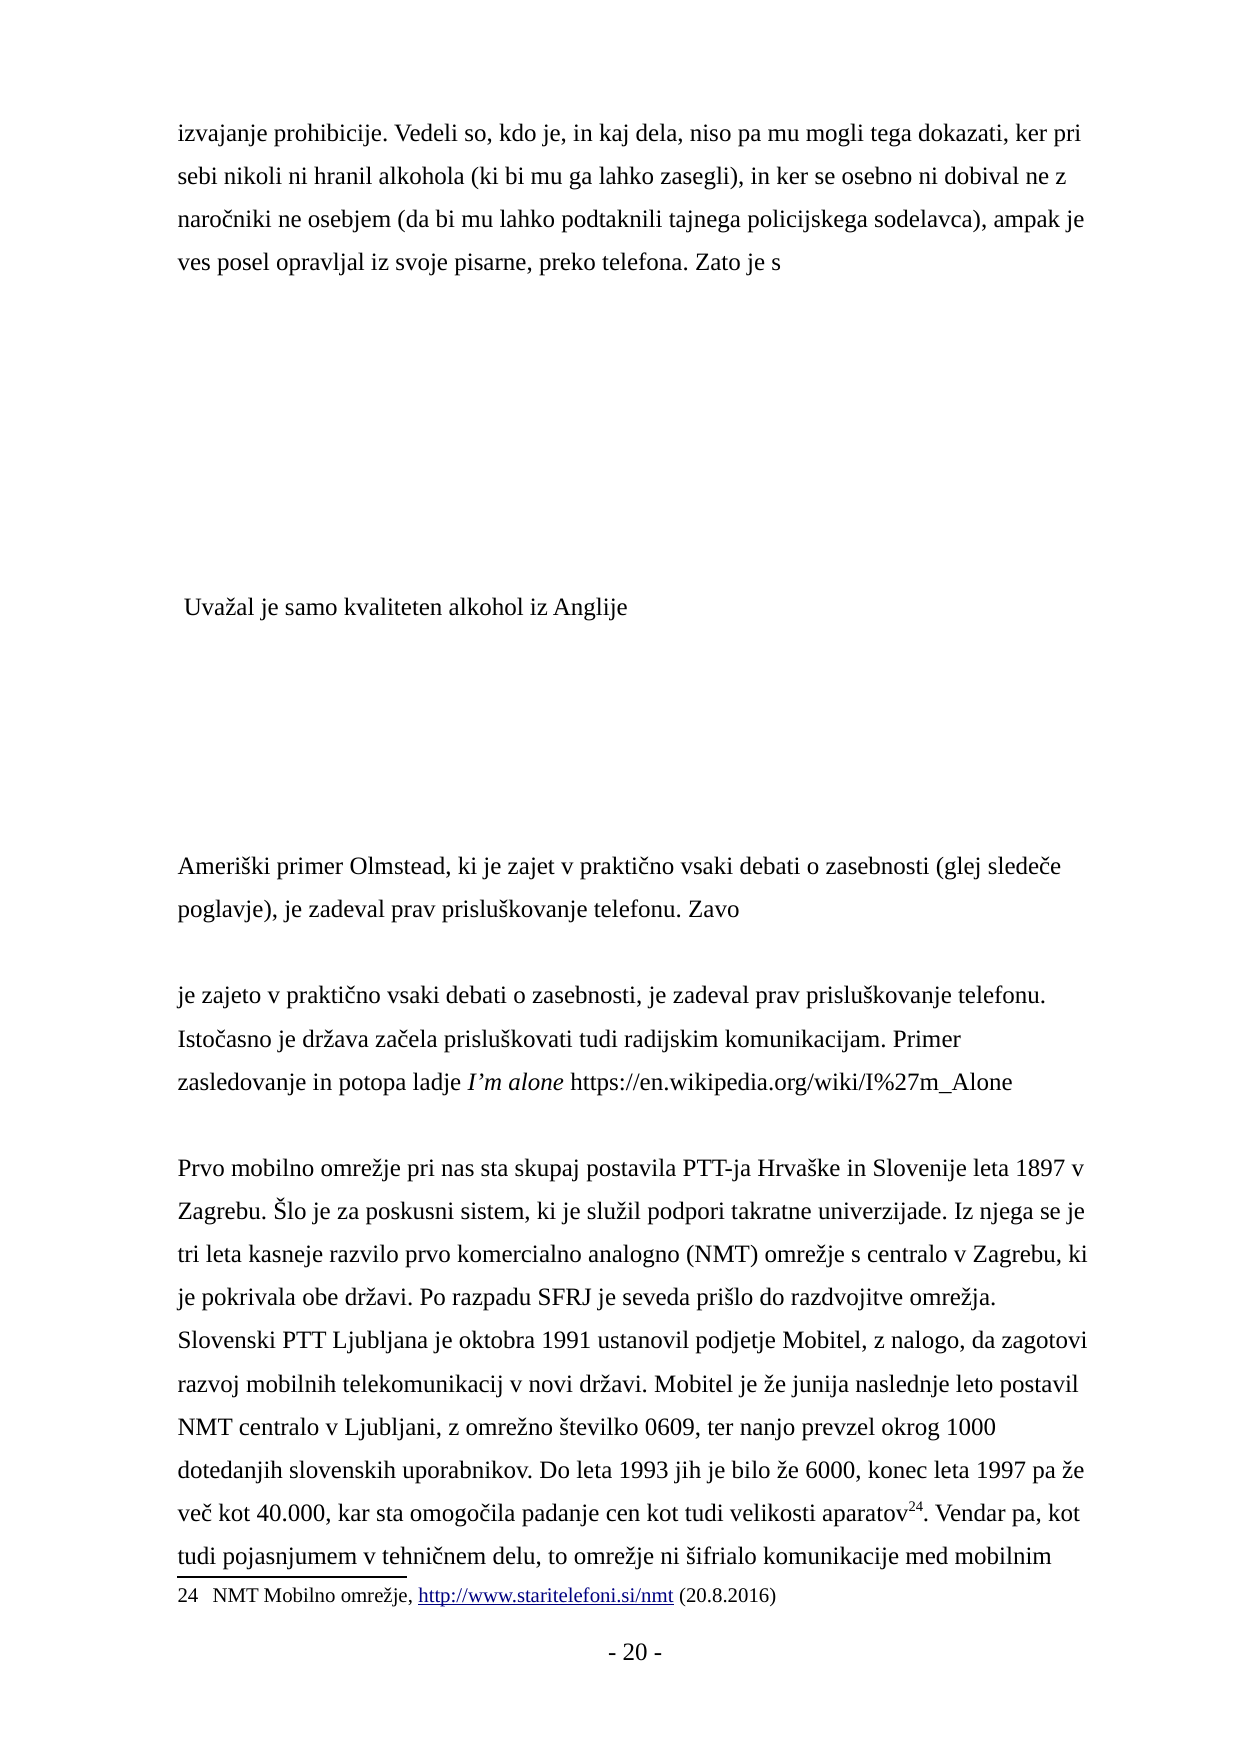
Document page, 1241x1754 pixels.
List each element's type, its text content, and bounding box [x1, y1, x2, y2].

text Ameriški primer Olmstead, ki je zajet v praktično vsaki debati o zasebnosti (glej sledeče poglavje), je zadeval prav prisluškovanje telefonu. Zavo [177, 851, 1093, 923]
text Prvo mobilno omrežje pri nas sta skupaj postavila PTT-ja Hrvaške in Slovenije leta 1897 v Zagrebu. Šlo je za poskusni sistem, ki je služil podpori takratne univerzijade. Iz njega se je tri leta kasneje razvilo prvo komercialno analogno (NMT) omrežje s centralo v Zagrebu, ki je pokrivala obe državi. Po razpadu SFRJ je seveda prišlo do razdvojitve omrežja. Slovenski PTT Ljubljana je oktobra 1991 ustanovil podjetje Mobitel, z nalogo, da zagotovi razvoj mobilnih telekomunikacij v novi državi. Mobitel je že junija naslednje leto postavil NMT centralo v Ljubljani, z omrežno številko 0609, ter nanjo prevzel okrog 1000 dotedanjih slovenskih uporabnikov. Do leta 1993 jih je bilo že 6000, konec leta 1997 pa že več kot 40.000, kar sta omogočila padanje cen kot tudi velikosti aparatov. Vendar pa, kot tudi pojasnjumem v tehničnem delu, to omrežje ni šifrialo komunikacije med mobilnim [177, 1153, 1093, 1570]
text je zajeto v praktično vsaki debati o zasebnosti, je zadeval prav prisluškovanje telefonu. Istočasno je država začela prisluškovati tudi radijskim komunikacijam. Primer zasledovanje in potopa ladje I’m alone https://en.wikipedia.org/wiki/I%27m_Alone [177, 981, 1093, 1096]
text Uvažal je samo kvaliteten alkohol iz Anglije [177, 592, 1093, 621]
text izvajanje prohibicije. Vedeli so, kdo je, in kaj dela, niso pa mu mogli tega dokazati, ker pri sebi nikoli ni hranil alkohola (ki bi mu ga lahko zasegli), in ker se osebno ni dobival ne z naročniki ne osebjem (da bi mu lahko podtaknili tajnega policijskega sodelavca), ampak je ves posel opravljal iz svoje pisarne, preko telefona. Zato je s [177, 118, 1093, 276]
text NMT Mobilno omrežje, http://www.staritelefoni.si/nmt (20.8.2016) [177, 1583, 1093, 1607]
